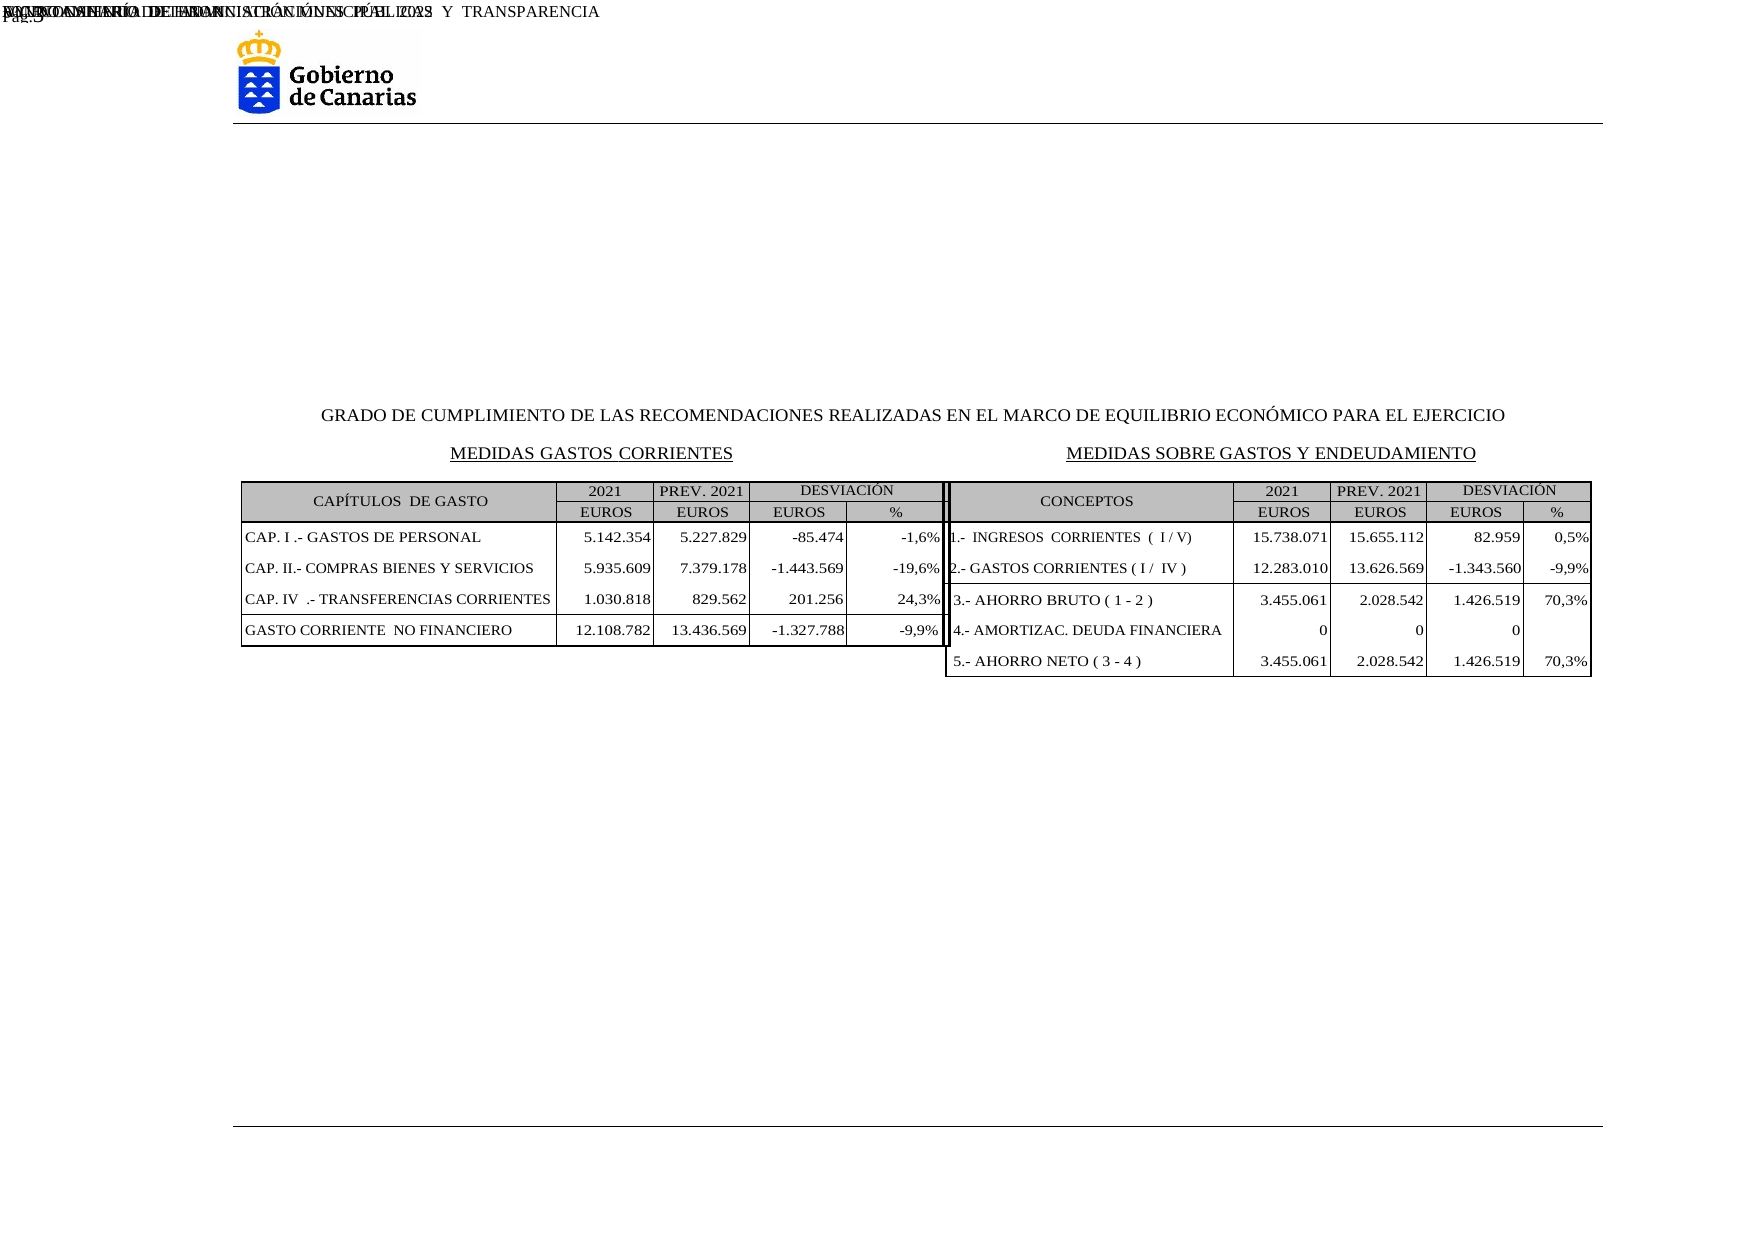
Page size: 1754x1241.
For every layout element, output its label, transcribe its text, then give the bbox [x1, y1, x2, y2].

table_cell 5.227.829 7.379.178 829.562 [654, 523, 749, 614]
table_cell % [847, 502, 942, 521]
table_cell 2.028.542 0 2.028.542 [1331, 584, 1426, 676]
table_header DESVIACIÓN [750, 483, 942, 501]
table_header CAPÍTULOS DE GASTO [242, 483, 556, 521]
table_cell EUROS [1234, 502, 1330, 521]
table_header 2021 [557, 483, 653, 501]
table_cell GASTO CORRIENTE NO FINANCIERO [242, 615, 556, 645]
table_cell EUROS [1427, 502, 1523, 521]
table_cell 3.455.061 0 3.455.061 [1234, 584, 1330, 676]
table_cell 1.- INGRESOS CORRIENTES ( I / V) 2.- GASTOS CORRIENTES ( I / IV ) [951, 523, 1233, 583]
text GRADO DE CUMPLIMIENTO DE LAS RECOMENDACIONES REALIZADAS EN EL MARCO DE EQUILIBRIO ECONÓMICO PARA EL EJERCICIO MEDIDAS GASTOS CORRIENTES MEDIDAS SOBRE GASTOS Y ENDEUDAMIENTO [321, 405, 1511, 463]
table_cell 70,3% 70,3% [1524, 584, 1590, 676]
table_header PREV. 2021 [1331, 483, 1426, 501]
table_cell 82.959 -1.343.560 [1427, 523, 1523, 583]
table_cell 1.426.519 0 1.426.519 [1427, 584, 1523, 676]
table_cell [242, 647, 945, 676]
table_cell 0,5% -9,9% [1524, 523, 1590, 583]
table_cell EUROS [1331, 502, 1426, 521]
table_header PREV. 2021 [654, 483, 749, 501]
table_cell -9,9% [847, 615, 942, 645]
table_cell EUROS [654, 502, 749, 521]
table_header CONCEPTOS [951, 483, 1233, 521]
table_cell 15.655.112 13.626.569 [1331, 523, 1426, 583]
table_cell EUROS [557, 502, 653, 521]
table_cell -1.327.788 [750, 615, 846, 645]
table_cell 12.108.782 [557, 615, 653, 645]
table_cell CAP. I .- GASTOS DE PERSONAL CAP. II.- COMPRAS BIENES Y SERVICIOS CAP. IV .- TRANSFERENCIAS CORRIENTES [242, 523, 556, 614]
table_cell 3.- AHORRO BRUTO ( 1 - 2 ) 4.- AMORTIZAC. DEUDA FINANCIERA 5.- AHORRO NETO ( 3 - 4 ) [947, 584, 1233, 676]
table_cell -85.474 -1.443.569 201.256 [750, 523, 846, 614]
table_header 2021 [1234, 483, 1330, 501]
table_cell 5.142.354 5.935.609 1.030.818 [557, 523, 653, 614]
table_cell EUROS [750, 502, 846, 521]
picture [236, 29, 423, 117]
table_cell -1,6% -19,6% 24,3% [847, 523, 942, 614]
table_header DESVIACIÓN [1427, 483, 1590, 501]
table_cell 13.436.569 [654, 615, 749, 645]
table_cell % [1524, 502, 1590, 521]
table_cell 15.738.071 12.283.010 [1234, 523, 1330, 583]
